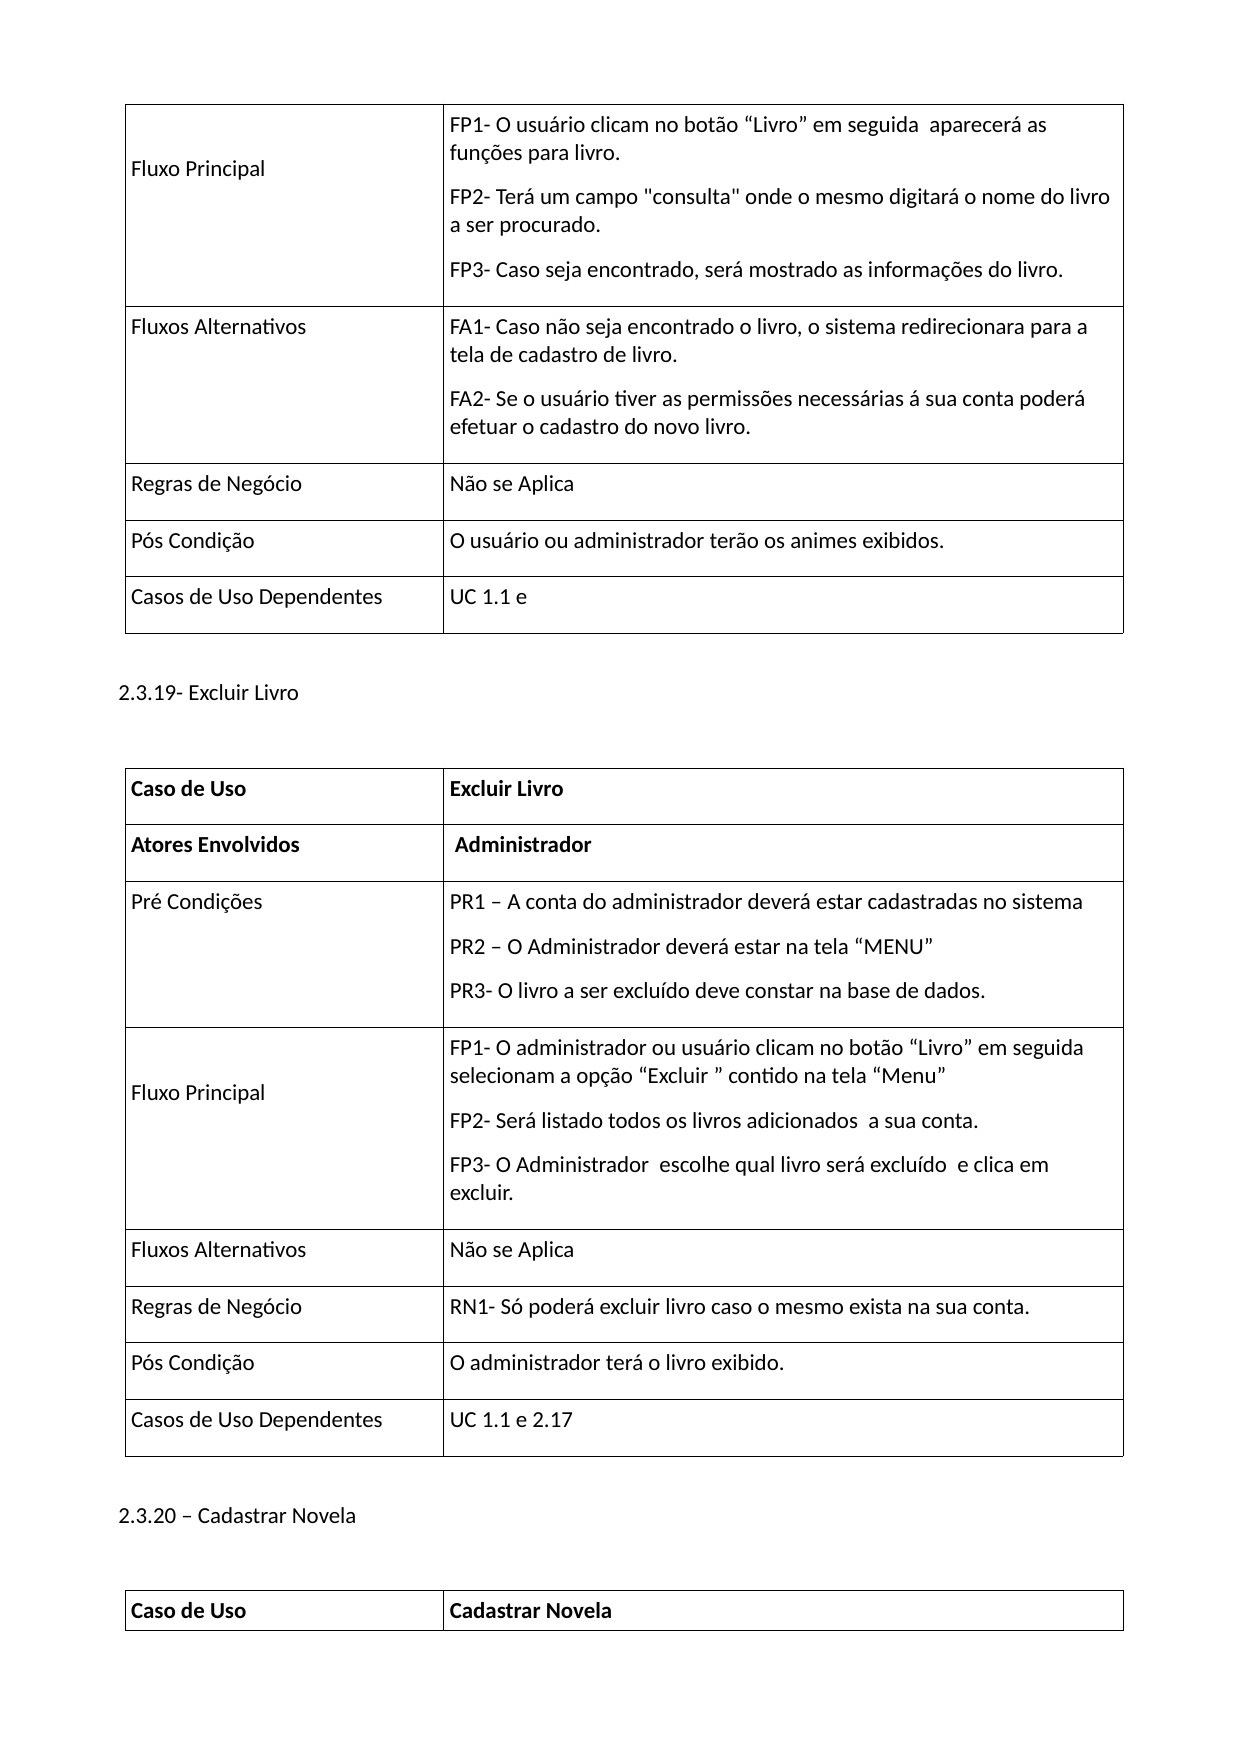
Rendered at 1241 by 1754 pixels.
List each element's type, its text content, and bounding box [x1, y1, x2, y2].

table_cell O administrador terá o livro exibido. [444, 1343, 1123, 1399]
table_cell FA1- Caso não seja encontrado o livro, o sistema redirecionara para a tela de cadastro de livro. FA2- Se o usuário tiver as permissões necessárias á sua conta poderá efetuar o cadastro do novo livro. [444, 307, 1123, 463]
table_cell FP1- O administrador ou usuário clicam no botão “Livro” em seguida selecionam a opção “Excluir ” contido na tela “Menu” FP2- Será listado todos os livros adicionados a sua conta. FP3- O Administrador escolhe qual livro será excluído e clica em excluir. [444, 1028, 1123, 1229]
table_header Caso de Uso [126, 1591, 443, 1630]
table_cell Pré Condições [126, 882, 443, 1027]
table_cell Pós Condição [126, 521, 443, 576]
table_cell Casos de Uso Dependentes [126, 1400, 443, 1456]
table_cell Casos de Uso Dependentes [126, 577, 443, 633]
table_cell Fluxo Principal [126, 1028, 443, 1229]
table_cell Pós Condição [126, 1343, 443, 1399]
table_cell Regras de Negócio [126, 1287, 443, 1342]
table_cell Não se Aplica [444, 464, 1123, 519]
table_cell Administrador [444, 825, 1123, 881]
table_cell Fluxos Alternativos [126, 1230, 443, 1286]
table_header Caso de Uso [126, 769, 443, 824]
table_cell Não se Aplica [444, 1230, 1123, 1286]
table_header Excluir Livro [444, 769, 1123, 824]
table_cell O usuário ou administrador terão os animes exibidos. [444, 521, 1123, 576]
subtitle 2.3.20 – Cadastrar Novela [118, 1501, 1122, 1529]
table_cell UC 1.1 e [444, 577, 1123, 633]
table_cell PR1 – A conta do administrador deverá estar cadastradas no sistema PR2 – O Administrador deverá estar na tela “MENU” PR3- O livro a ser excluído deve constar na base de dados. [444, 882, 1123, 1027]
table_cell Fluxo Principal [126, 105, 443, 306]
table_cell Fluxos Alternativos [126, 307, 443, 463]
table_cell Atores Envolvidos [126, 825, 443, 881]
table_cell UC 1.1 e 2.17 [444, 1400, 1123, 1456]
table_cell FP1- O usuário clicam no botão “Livro” em seguida aparecerá as funções para livro. FP2- Terá um campo "consulta" onde o mesmo digitará o nome do livro a ser procurado. FP3- Caso seja encontrado, será mostrado as informações do livro. [444, 105, 1123, 306]
table_cell Regras de Negócio [126, 464, 443, 519]
table_header Cadastrar Novela [444, 1591, 1123, 1630]
text 2.3.19- Excluir Livro [118, 678, 1122, 706]
table_cell RN1- Só poderá excluir livro caso o mesmo exista na sua conta. [444, 1287, 1123, 1342]
